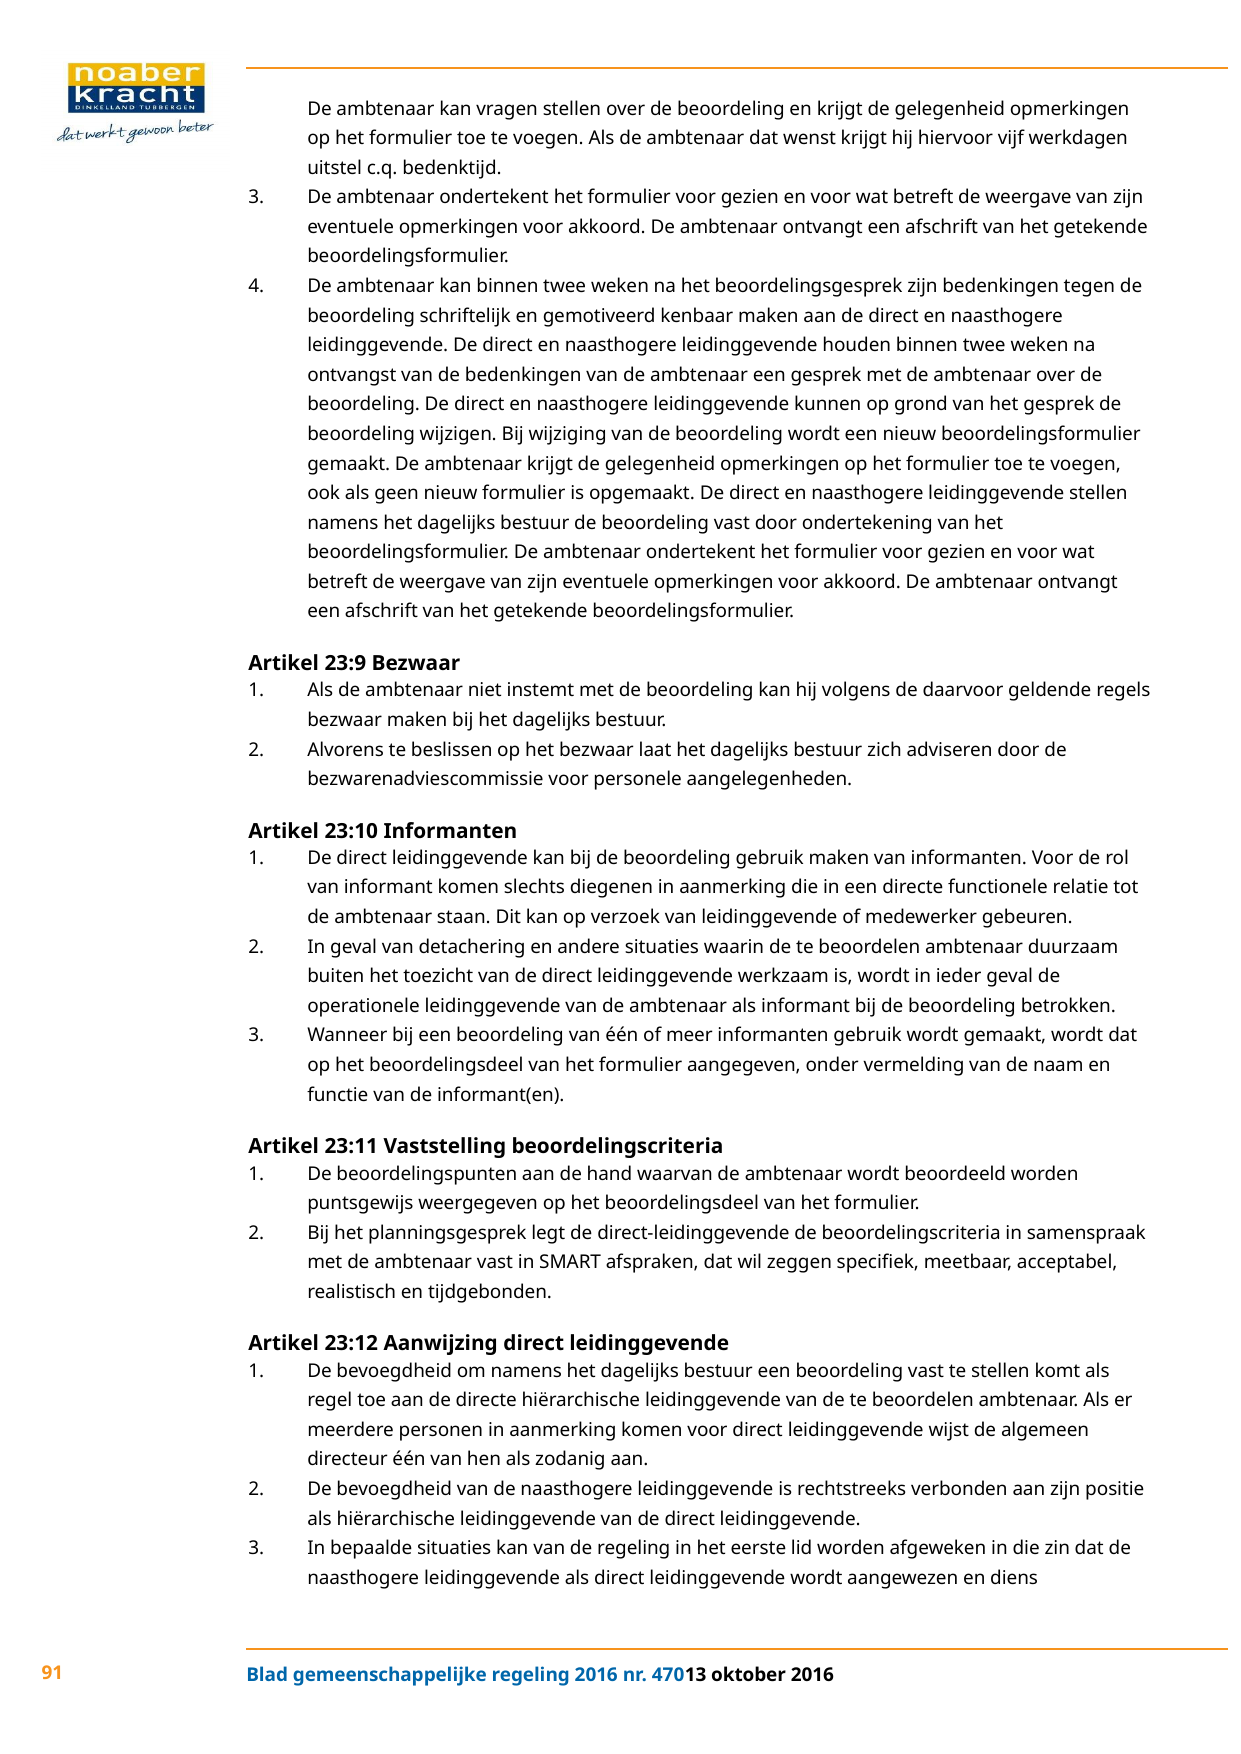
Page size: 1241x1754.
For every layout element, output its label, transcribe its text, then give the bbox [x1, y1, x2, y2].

list Alvorens te beslissen op het bezwaar laat het dagelijks bestuur zich adviseren door de bezwarenadviescommissie voor personele aangelegenheden. [248, 736, 1152, 791]
list De bevoegdheid om namens het dagelijks bestuur een beoordeling vast te stellen komt als regel toe aan de directe hiërarchische leidinggevende van de te beoordelen ambtenaar. Als er meerdere personen in aanmerking komen voor direct leidinggevende wijst de algemeen directeur één van hen als zodanig aan. [248, 1357, 1152, 1471]
list De bevoegdheid van de naasthogere leidinggevende is rechtstreeks verbonden aan zijn positie als hiërarchische leidinggevende van de direct leidinggevende. [248, 1475, 1152, 1531]
list In bepaalde situaties kan van de regeling in het eerste lid worden afgeweken in die zin dat de naasthogere leidinggevende als direct leidinggevende wordt aangewezen en diens [248, 1534, 1152, 1590]
text Artikel 23:10 Informanten [248, 816, 1152, 844]
list De ambtenaar kan binnen twee weken na het beoordelingsgesprek zijn bedenkingen tegen de beoordeling schriftelijk en gemotiveerd kenbaar maken aan de direct en naasthogere leidinggevende. De direct en naasthogere leidinggevende houden binnen twee weken na ontvangst van de bedenkingen van de ambtenaar een gesprek met de ambtenaar over de beoordeling. De direct en naasthogere leidinggevende kunnen op grond van het gesprek de beoordeling wijzigen. Bij wijziging van de beoordeling wordt een nieuw beoordelingsformulier gemaakt. De ambtenaar krijgt de gelegenheid opmerkingen op het formulier toe te voegen, ook als geen nieuw formulier is opgemaakt. De direct en naasthogere leidinggevende stellen namens het dagelijks bestuur de beoordeling vast door ondertekening van het beoordelingsformulier. De ambtenaar ondertekent het formulier voor gezien en voor wat betreft de weergave van zijn eventuele opmerkingen voor akkoord. De ambtenaar ontvangt een afschrift van het getekende beoordelingsformulier. [248, 272, 1152, 623]
list Bij het planningsgesprek legt de direct-leidinggevende de beoordelingscriteria in samenspraak met de ambtenaar vast in SMART afspraken, dat wil zeggen specifiek, meetbaar, acceptabel, realistisch en tijdgebonden. [248, 1219, 1152, 1304]
picture [41, 47, 231, 172]
list De direct leidinggevende kan bij de beoordeling gebruik maken van informanten. Voor de rol van informant komen slechts diegenen in aanmerking die in een directe functionele relatie tot de ambtenaar staan. Dit kan op verzoek van leidinggevende of medewerker gebeuren. [248, 844, 1152, 929]
list De ambtenaar ondertekent het formulier voor gezien en voor wat betreft de weergave van zijn eventuele opmerkingen voor akkoord. De ambtenaar ontvangt een afschrift van het getekende beoordelingsformulier. [248, 183, 1152, 268]
list Wanneer bij een beoordeling van één of meer informanten gebruik wordt gemaakt, wordt dat op het beoordelingsdeel van het formulier aangegeven, onder vermelding van de naam en functie van de informant(en). [248, 1022, 1152, 1107]
list De beoordelingspunten aan de hand waarvan de ambtenaar wordt beoordeeld worden puntsgewijs weergegeven op het beoordelingsdeel van het formulier. [248, 1160, 1152, 1215]
list Als de ambtenaar niet instemt met de beoordeling kan hij volgens de daarvoor geldende regels bezwaar maken bij het dagelijks bestuur. [248, 677, 1152, 732]
text Artikel 23:12 Aanwijzing direct leidinggevende [248, 1328, 1152, 1357]
text Artikel 23:11 Vaststelling beoordelingscriteria [248, 1131, 1152, 1160]
text Artikel 23:9 Bezwaar [248, 648, 1152, 677]
list De ambtenaar kan vragen stellen over de beoordeling en krijgt de gelegenheid opmerkingen op het formulier toe te voegen. Als de ambtenaar dat wenst krijgt hij hiervoor vijf werkdagen uitstel c.q. bedenktijd. [248, 95, 1152, 180]
list In geval van detachering en andere situaties waarin de te beoordelen ambtenaar duurzaam buiten het toezicht van de direct leidinggevende werkzaam is, wordt in ieder geval de operationele leidinggevende van de ambtenaar als informant bij de beoordeling betrokken. [248, 933, 1152, 1018]
